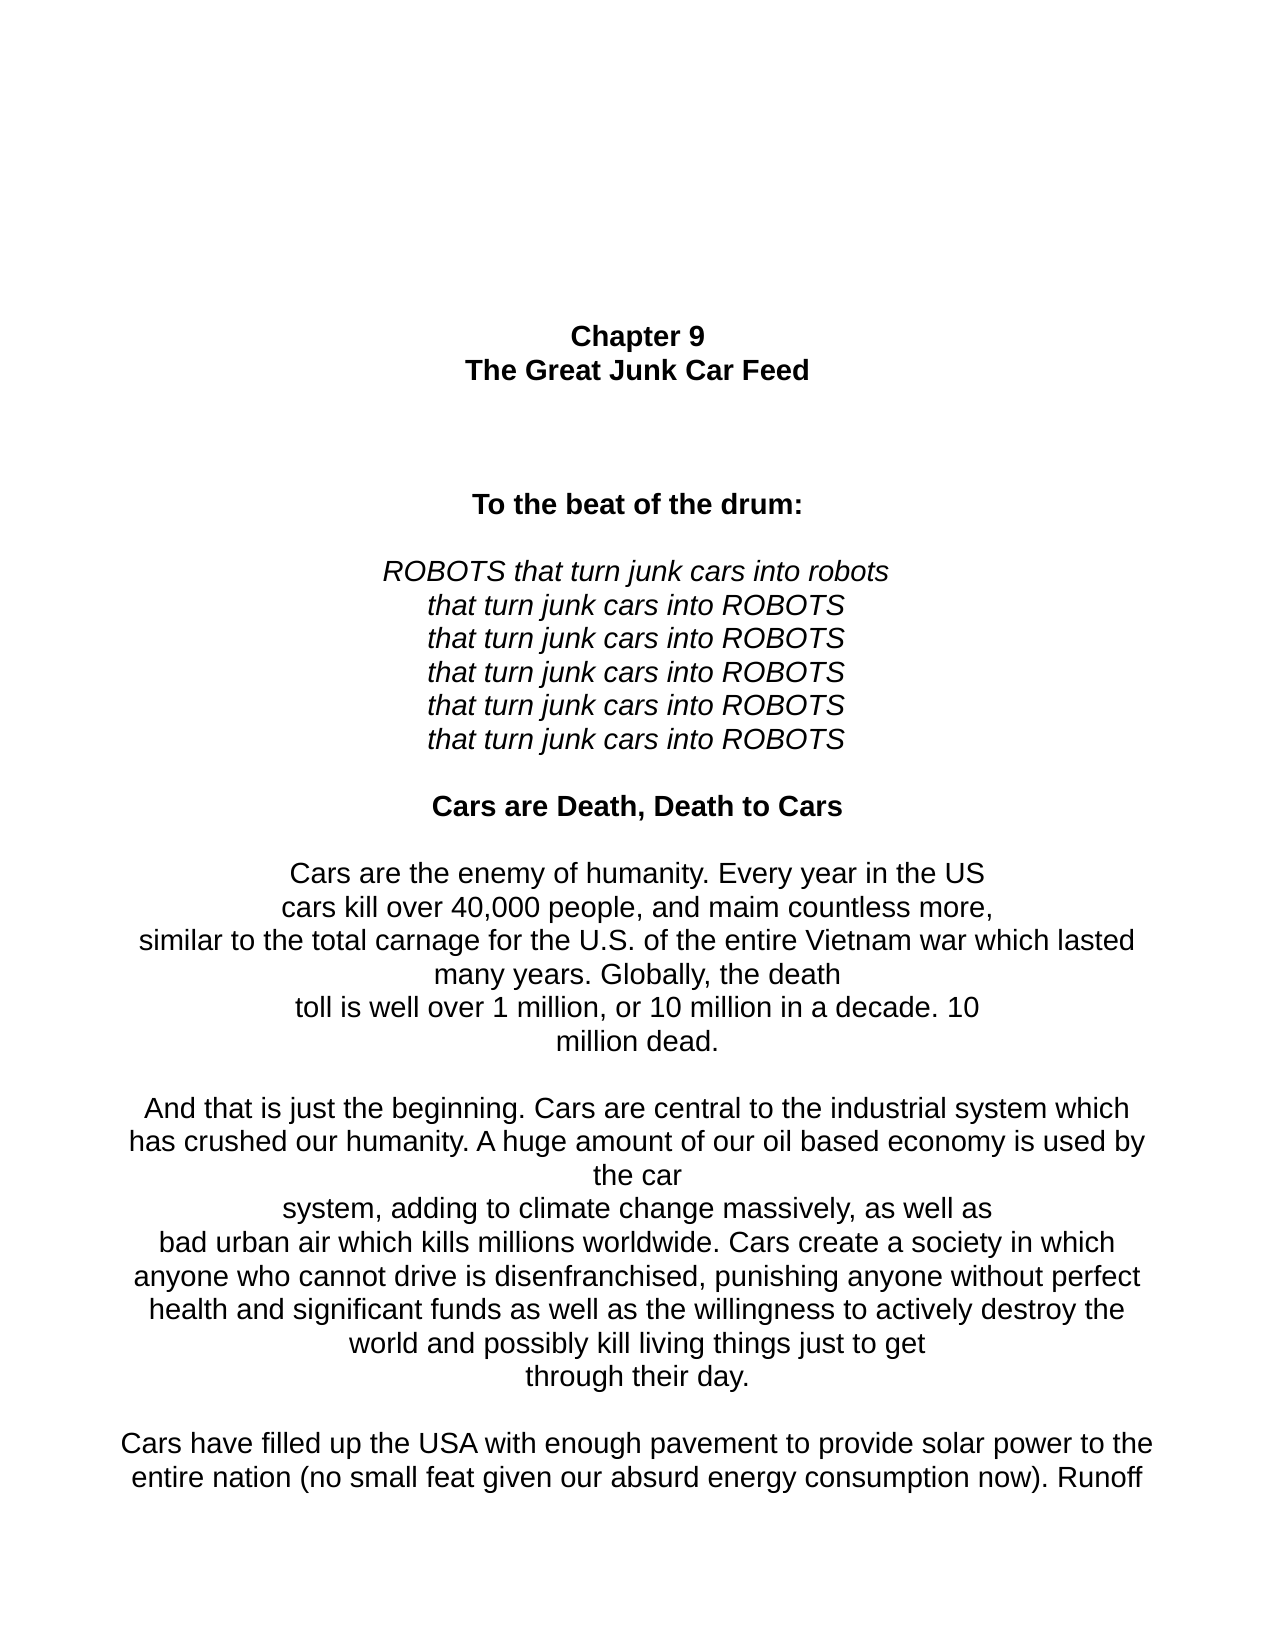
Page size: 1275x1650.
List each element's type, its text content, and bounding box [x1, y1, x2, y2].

text that turn junk cars into ROBOTS [118, 588, 1157, 621]
text toll is well over 1 million, or 10 million in a decade. 10 [118, 990, 1157, 1024]
text similar to the total carnage for the U.S. of the entire Vietnam war which lasted many years. Globally, the death [118, 923, 1157, 990]
text that turn junk cars into ROBOTS [118, 688, 1157, 722]
text Chapter 9 [118, 319, 1157, 353]
text Cars are the enemy of humanity. Every year in the US [118, 856, 1157, 889]
text that turn junk cars into ROBOTS [118, 621, 1157, 655]
text bad urban air which kills millions worldwide. Cars create a society in which anyone who cannot drive is disenfranchised, punishing anyone without perfect health and significant funds as well as the willingness to actively destroy the world and possibly kill living things just to get [118, 1225, 1157, 1359]
text million dead. [118, 1024, 1157, 1057]
text Cars have filled up the USA with enough pavement to provide solar power to the entire nation (no small feat given our absurd energy consumption now). Runoff [118, 1426, 1157, 1493]
text ROBOTS that turn junk cars into robots [118, 554, 1157, 588]
text To the beat of the drum: [118, 487, 1157, 521]
text Cars are Death, Death to Cars [118, 789, 1157, 822]
text system, adding to climate change massively, as well as [118, 1191, 1157, 1225]
text through their day. [118, 1359, 1157, 1393]
text that turn junk cars into ROBOTS [118, 722, 1157, 755]
text And that is just the beginning. Cars are central to the industrial system which has crushed our humanity. A huge amount of our oil based economy is used by the car [118, 1091, 1157, 1191]
text cars kill over 40,000 people, and maim countless more, [118, 889, 1157, 923]
text The Great Junk Car Feed [118, 353, 1157, 386]
text that turn junk cars into ROBOTS [118, 655, 1157, 688]
